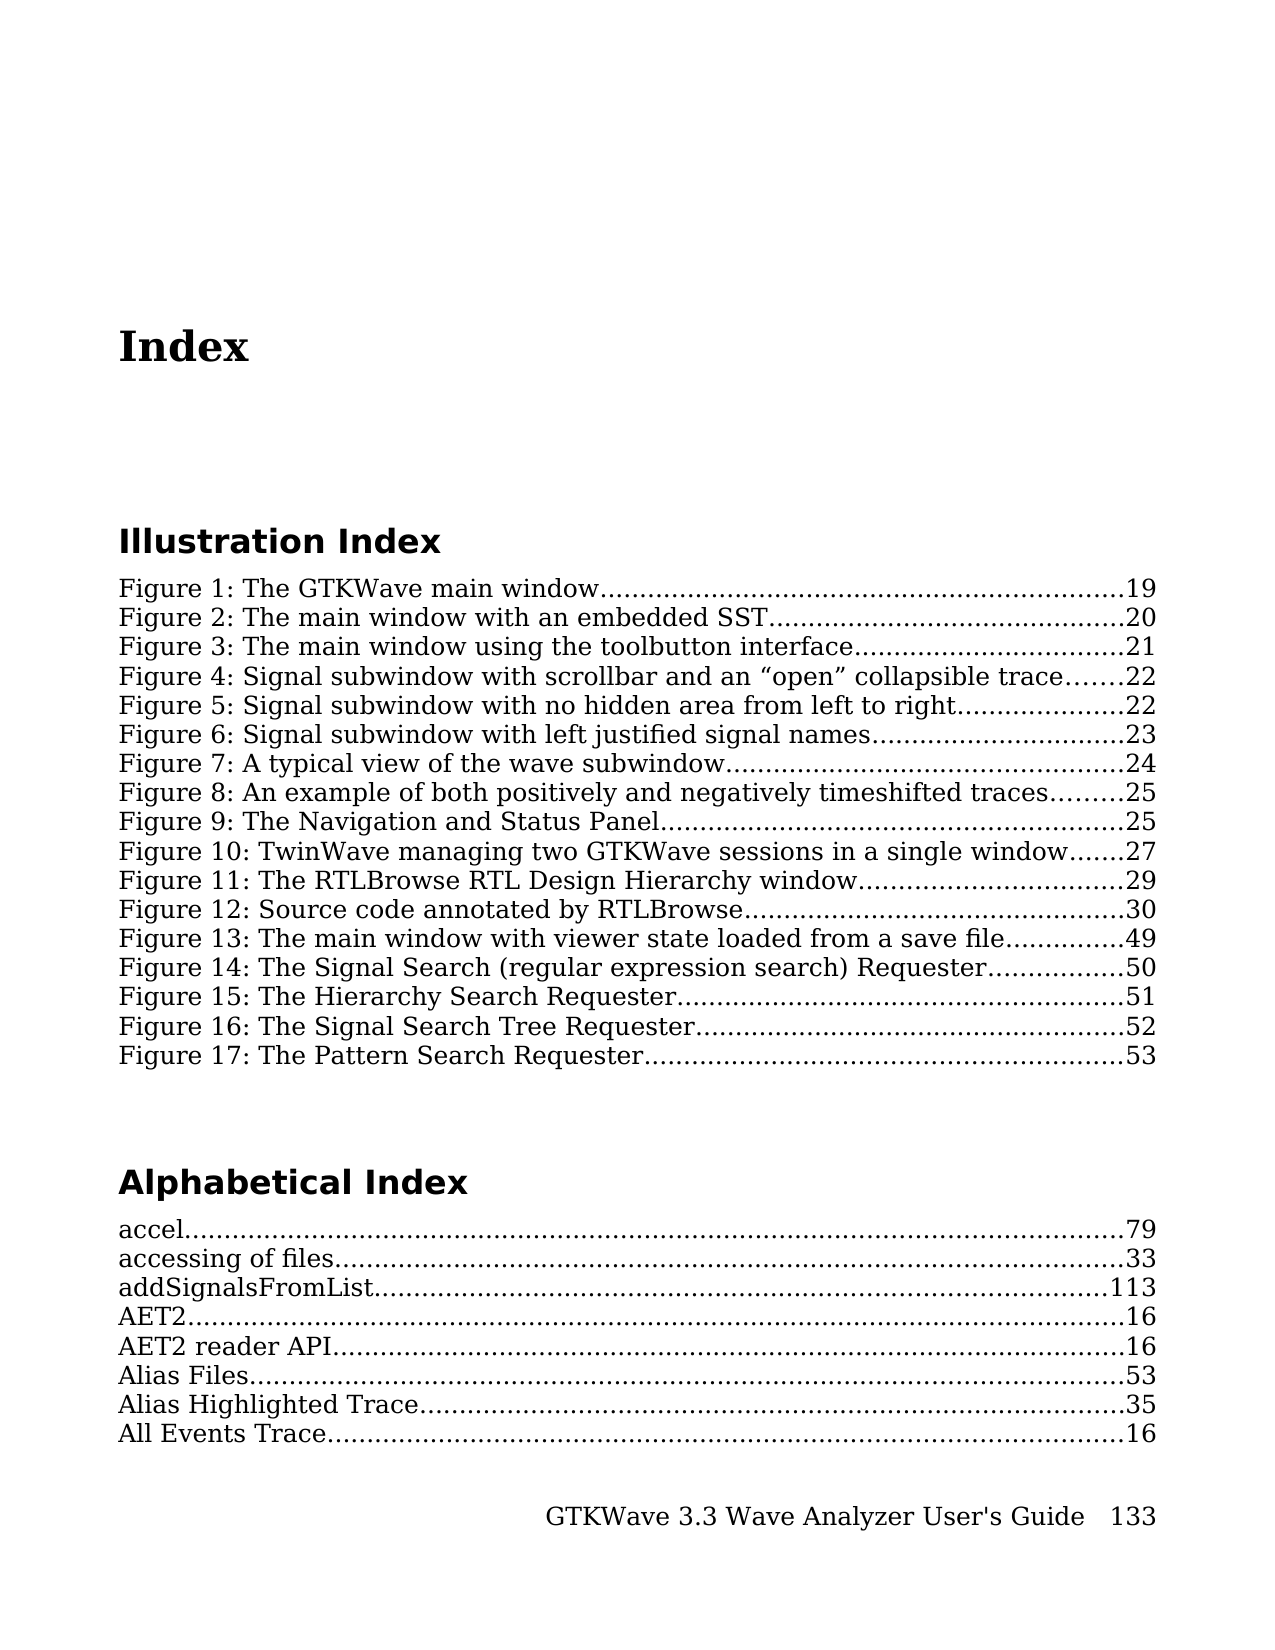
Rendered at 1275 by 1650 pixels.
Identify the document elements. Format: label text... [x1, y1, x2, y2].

subtitle Alphabetical Index [118, 1164, 1157, 1202]
text Figure 2: The main window with an embedded SST 20 [118, 603, 1157, 633]
text Figure 16: The Signal Search Tree Requester 52 [118, 1012, 1157, 1041]
text Figure 3: The main window using the toolbutton interface 21 [118, 633, 1157, 662]
text Index [118, 322, 1157, 371]
subtitle Illustration Index [118, 523, 1157, 562]
text Figure 5: Signal subwindow with no hidden area from left to right 22 [118, 691, 1157, 720]
text Figure 7: A typical view of the wave subwindow 24 [118, 749, 1157, 778]
text Figure 8: An example of both positively and negatively timeshifted traces 25 [118, 778, 1157, 808]
text Figure 14: The Signal Search (regular expression search) Requester 50 [118, 953, 1157, 983]
text Figure 13: The main window with viewer state loaded from a save file 49 [118, 924, 1157, 953]
text Alias Highlighted Trace 35 [118, 1390, 1157, 1419]
text AET2 reader API 16 [118, 1332, 1157, 1361]
text accel 79 [118, 1215, 1157, 1244]
text Figure 10: TwinWave managing two GTKWave sessions in a single window 27 [118, 837, 1157, 866]
text AET2 16 [118, 1302, 1157, 1332]
text accessing of files 33 [118, 1244, 1157, 1273]
text Figure 6: Signal subwindow with left justified signal names 23 [118, 720, 1157, 749]
text Figure 11: The RTLBrowse RTL Design Hierarchy window 29 [118, 866, 1157, 895]
text Figure 17: The Pattern Search Requester 53 [118, 1041, 1157, 1070]
text Figure 15: The Hierarchy Search Requester 51 [118, 983, 1157, 1012]
text Figure 12: Source code annotated by RTLBrowse 30 [118, 895, 1157, 924]
text Figure 4: Signal subwindow with scrollbar and an “open” collapsible trace 22 [118, 662, 1157, 691]
text Figure 9: The Navigation and Status Panel 25 [118, 808, 1157, 837]
text Figure 1: The GTKWave main window 19 [118, 574, 1157, 603]
text addSignalsFromList 113 [118, 1273, 1157, 1302]
text Alias Files 53 [118, 1361, 1157, 1390]
text All Events Trace 16 [118, 1419, 1157, 1448]
